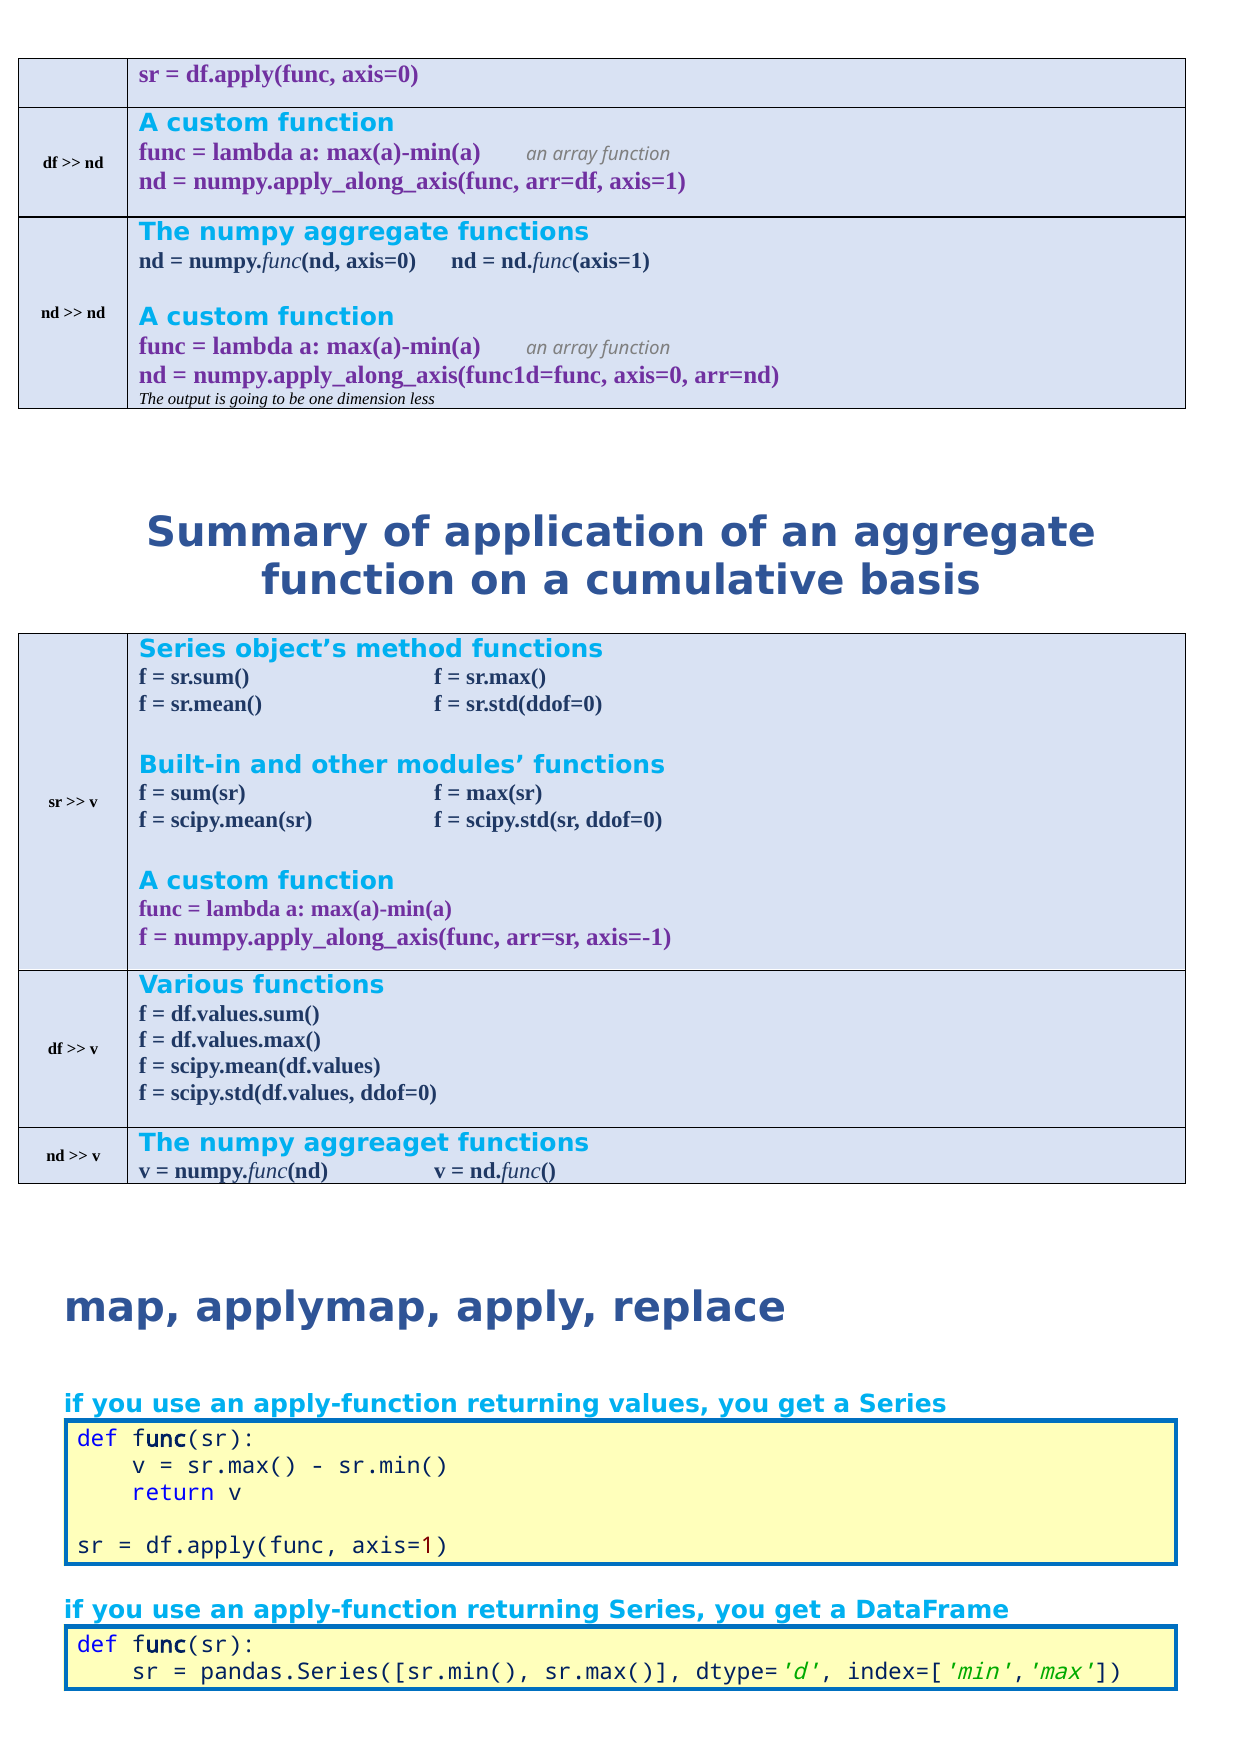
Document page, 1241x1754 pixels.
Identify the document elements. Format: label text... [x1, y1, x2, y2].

table_header [19, 59, 127, 107]
table_cell df >> nd [19, 108, 127, 216]
text v = sr.max() - sr.min() [68, 1445, 1174, 1472]
text return v [68, 1472, 1174, 1499]
table_header Series object’s method functions f = sr.sum() f = sr.max() f = sr.mean() f = sr.std(ddof=0) Built-in and other modules’ functions f = sum(sr) f = max(sr) f = scipy.mean(sr) f = scipy.std(sr, ddof=0) A custom function func = lambda a: max(a)-min(a) f = numpy.apply_along_axis(func, arr=sr, axis=-1) [128, 634, 1185, 969]
text Summary of application of an aggregate function on a cumulative basis [63, 507, 1178, 604]
text sr = pandas.Series([sr.min(), sr.max()], dtype='d', index=['min','max']) [68, 1651, 1174, 1687]
title if you use an apply-function returning values, you get a Series [63, 1389, 1178, 1418]
text map, applymap, apply, replace [63, 1283, 1178, 1332]
table_cell Various functions f = df.values.sum() f = df.values.max() f = scipy.mean(df.values) f = scipy.std(df.values, ddof=0) [128, 971, 1185, 1127]
table_cell The numpy aggreaget functions v = numpy.func(nd) v = nd.func() [128, 1128, 1185, 1183]
text def func(sr): [68, 1423, 1174, 1445]
text def func(sr): [68, 1629, 1174, 1651]
title if you use an apply-function returning Series, you get a DataFrame [63, 1595, 1178, 1624]
table_cell nd >> v [19, 1128, 127, 1183]
table_cell df >> v [19, 971, 127, 1127]
text sr = df.apply(func, axis=1) [68, 1526, 1174, 1562]
table_header sr = df.apply(func, axis=0) [128, 59, 1185, 107]
table_cell nd >> nd [19, 218, 127, 408]
table_header sr >> v [19, 634, 127, 969]
table_cell The numpy aggregate functions nd = numpy.func(nd, axis=0) nd = nd.func(axis=1) A custom function func = lambda a: max(a)-min(a) an array function nd = numpy.apply_along_axis(func1d=func, axis=0, arr=nd) The output is going to be one dimension less [128, 218, 1185, 408]
table_cell A custom function func = lambda a: max(a)-min(a) an array function nd = numpy.apply_along_axis(func, arr=df, axis=1) [128, 108, 1185, 216]
